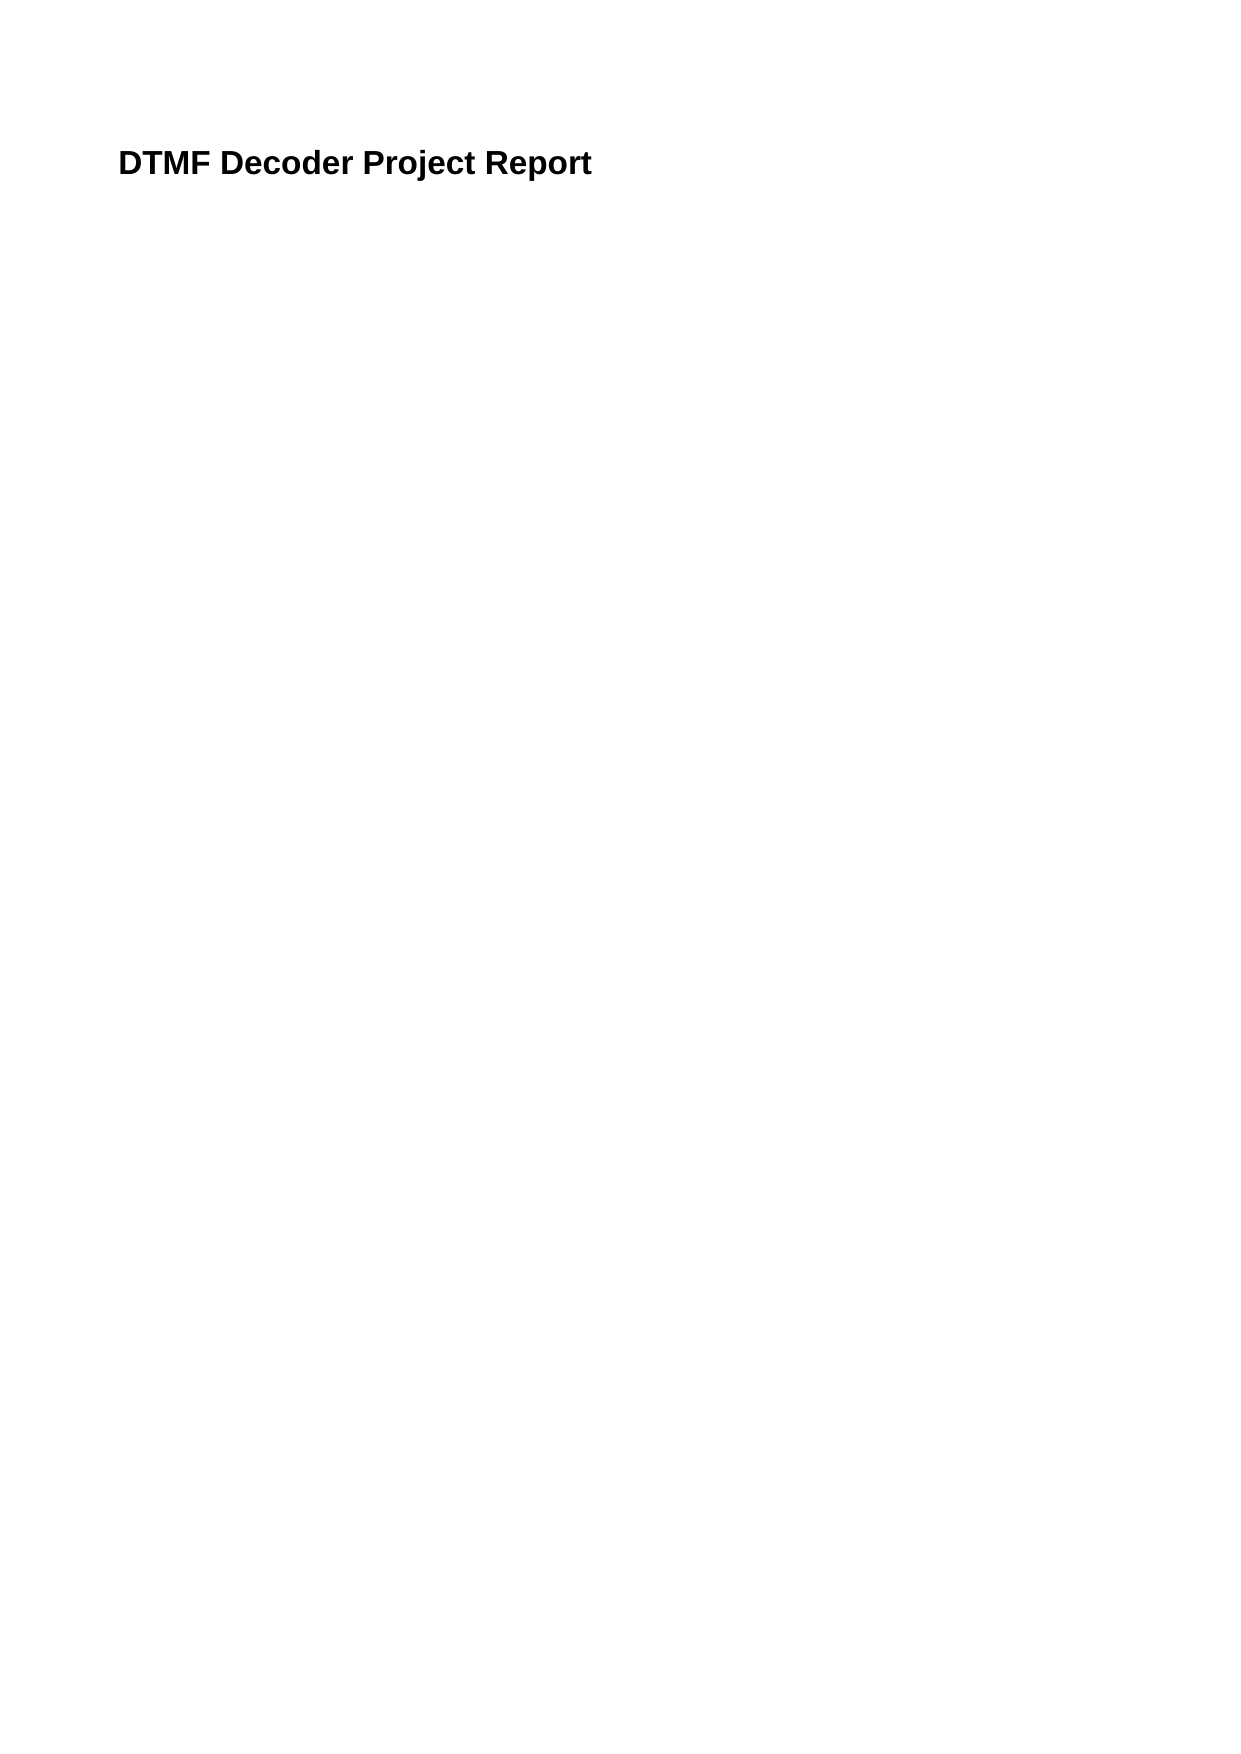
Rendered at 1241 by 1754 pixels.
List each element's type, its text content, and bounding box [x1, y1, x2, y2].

subtitle DTMF Decoder Project Report [118, 143, 1122, 182]
